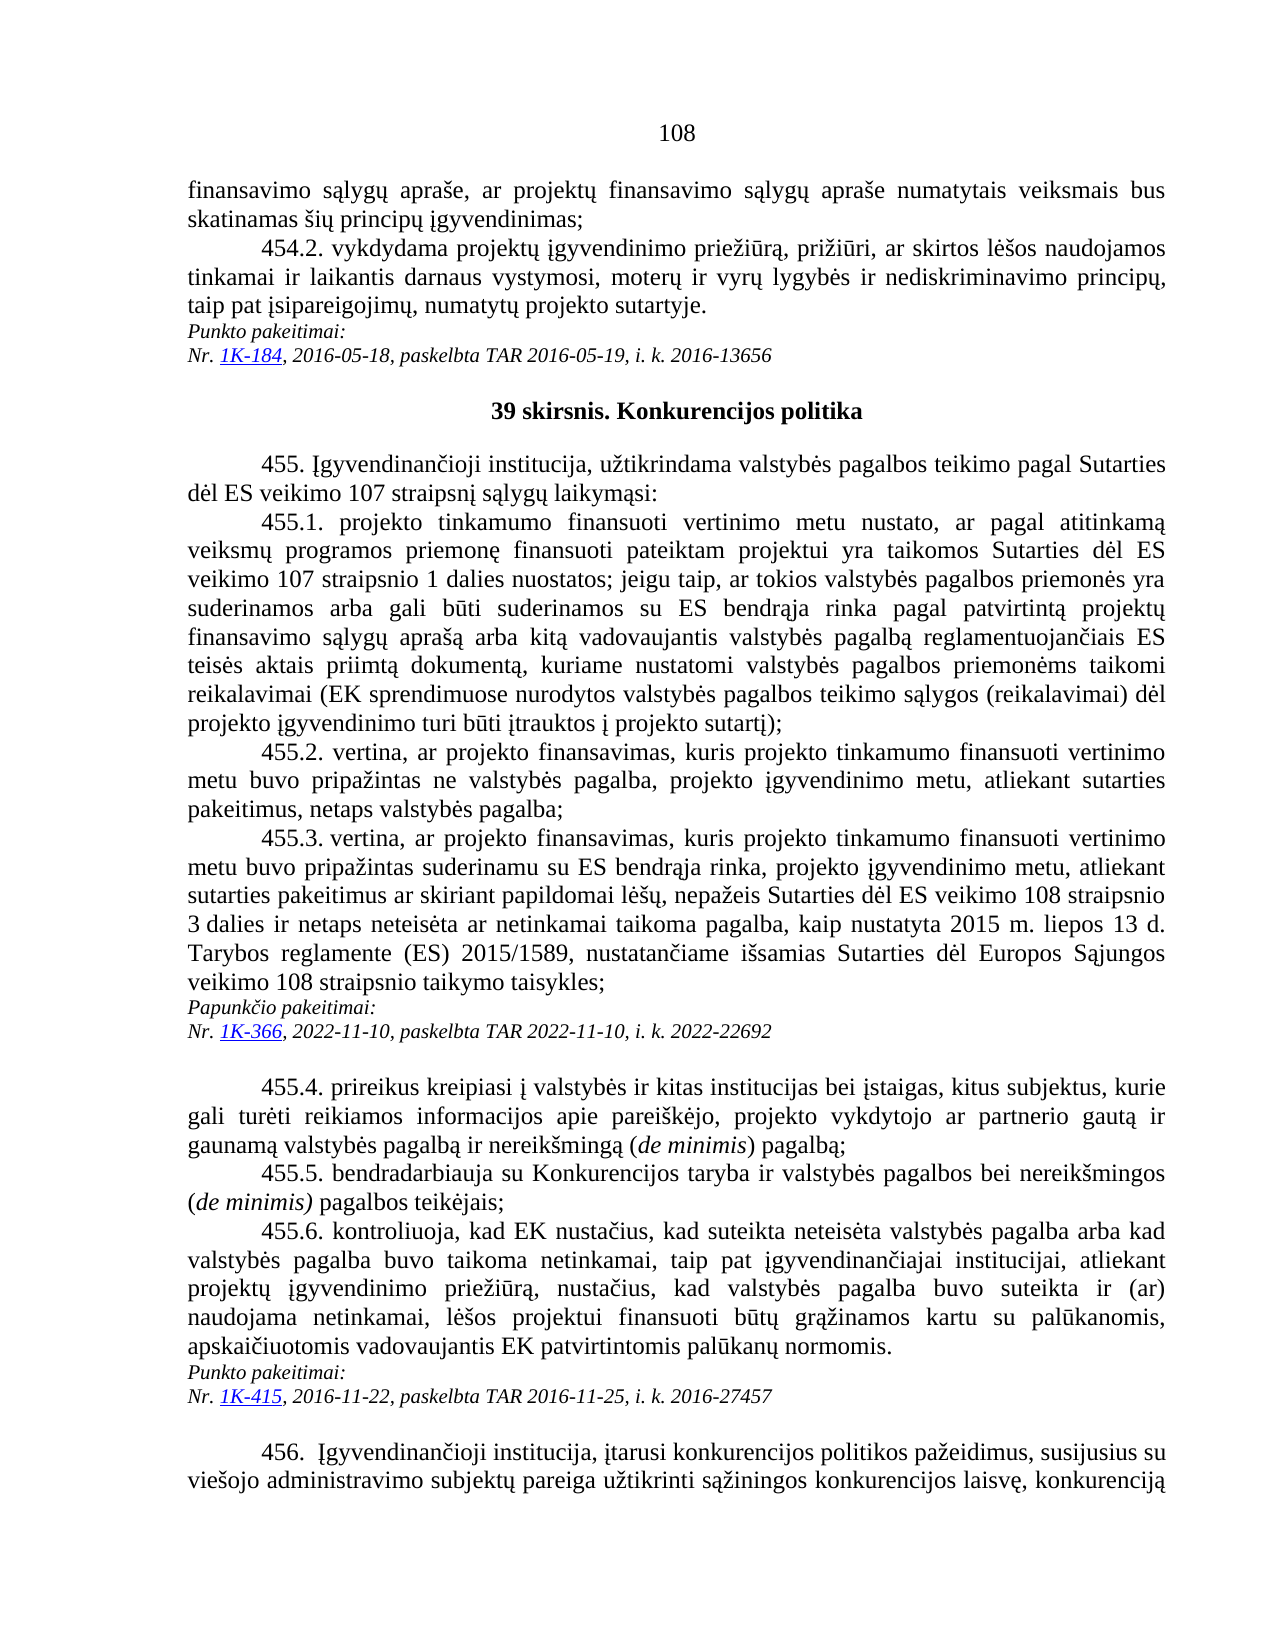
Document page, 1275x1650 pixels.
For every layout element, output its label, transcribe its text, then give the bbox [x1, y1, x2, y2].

text 455.5. bendradarbiauja su Konkurencijos taryba ir valstybės pagalbos bei nereikšmingos (de minimis) pagalbos teikėjais; [187, 1158, 1167, 1216]
text 455. Įgyvendinančioji institucija, užtikrindama valstybės pagalbos teikimo pagal Sutarties dėl ES veikimo 107 straipsnį sąlygų laikymąsi: [187, 449, 1167, 507]
text Nr. 1K-415, 2016-11-22, paskelbta TAR 2016-11-25, i. k. 2016-27457 [187, 1384, 1167, 1408]
text 456. Įgyvendinančioji institucija, įtarusi konkurencijos politikos pažeidimus, susijusius su viešojo administravimo subjektų pareiga užtikrinti sąžiningos konkurencijos laisvę, konkurenciją [187, 1437, 1167, 1494]
text Punkto pakeitimai: [187, 1360, 1167, 1384]
text 455.2. vertina, ar projekto finansavimas, kuris projekto tinkamumo finansuoti vertinimo metu buvo pripažintas ne valstybės pagalba, projekto įgyvendinimo metu, atliekant sutarties pakeitimus, netaps valstybės pagalba; [187, 737, 1167, 823]
text 455.4. prireikus kreipiasi į valstybės ir kitas institucijas bei įstaigas, kitus subjektus, kurie gali turėti reikiamos informacijos apie pareiškėjo, projekto vykdytojo ar partnerio gautą ir gaunamą valstybės pagalbą ir nereikšmingą (de minimis) pagalbą; [187, 1072, 1167, 1158]
text Punkto pakeitimai: [187, 319, 1167, 343]
text 455.3. vertina, ar projekto finansavimas, kuris projekto tinkamumo finansuoti vertinimo metu buvo pripažintas suderinamu su ES bendrąja rinka, projekto įgyvendinimo metu, atliekant sutarties pakeitimus ar skiriant papildomai lėšų, nepažeis Sutarties dėl ES veikimo 108 straipsnio 3 dalies ir netaps neteisėta ar netinkamai taikoma pagalba, kaip nustatyta 2015 m. liepos 13 d. Tarybos reglamente (ES) 2015/1589, nustatančiame išsamias Sutarties dėl Europos Sąjungos veikimo 108 straipsnio taikymo taisykles; [187, 823, 1167, 995]
text 455.1. projekto tinkamumo finansuoti vertinimo metu nustato, ar pagal atitinkamą veiksmų programos priemonę finansuoti pateiktam projektui yra taikomos Sutarties dėl ES veikimo 107 straipsnio 1 dalies nuostatos; jeigu taip, ar tokios valstybės pagalbos priemonės yra suderinamos arba gali būti suderinamos su ES bendrąja rinka pagal patvirtintą projektų finansavimo sąlygų aprašą arba kitą vadovaujantis valstybės pagalbą reglamentuojančiais ES teisės aktais priimtą dokumentą, kuriame nustatomi valstybės pagalbos priemonėms taikomi reikalavimai (EK sprendimuose nurodytos valstybės pagalbos teikimo sąlygos (reikalavimai) dėl projekto įgyvendinimo turi būti įtrauktos į projekto sutartį); [187, 507, 1167, 737]
text Papunkčio pakeitimai: [187, 995, 1167, 1019]
text 454.2. vykdydama projektų įgyvendinimo priežiūrą, prižiūri, ar skirtos lėšos naudojamos tinkamai ir laikantis darnaus vystymosi, moterų ir vyrų lygybės ir nediskriminavimo principų, taip pat įsipareigojimų, numatytų projekto sutartyje. [187, 233, 1167, 319]
text finansavimo sąlygų apraše, ar projektų finansavimo sąlygų apraše numatytais veiksmais bus skatinamas šių principų įgyvendinimas; [187, 176, 1167, 233]
subtitle 39 skirsnis. Konkurencijos politika [246, 396, 1107, 425]
text 455.6. kontroliuoja, kad EK nustačius, kad suteikta neteisėta valstybės pagalba arba kad valstybės pagalba buvo taikoma netinkamai, taip pat įgyvendinančiajai institucijai, atliekant projektų įgyvendinimo priežiūrą, nustačius, kad valstybės pagalba buvo suteikta ir (ar) naudojama netinkamai, lėšos projektui finansuoti būtų grąžinamos kartu su palūkanomis, apskaičiuotomis vadovaujantis EK patvirtintomis palūkanų normomis. [187, 1216, 1167, 1360]
text Nr. 1K-184, 2016-05-18, paskelbta TAR 2016-05-19, i. k. 2016-13656 [187, 343, 1167, 367]
text Nr. 1K-366, 2022-11-10, paskelbta TAR 2022-11-10, i. k. 2022-22692 [187, 1019, 1167, 1043]
